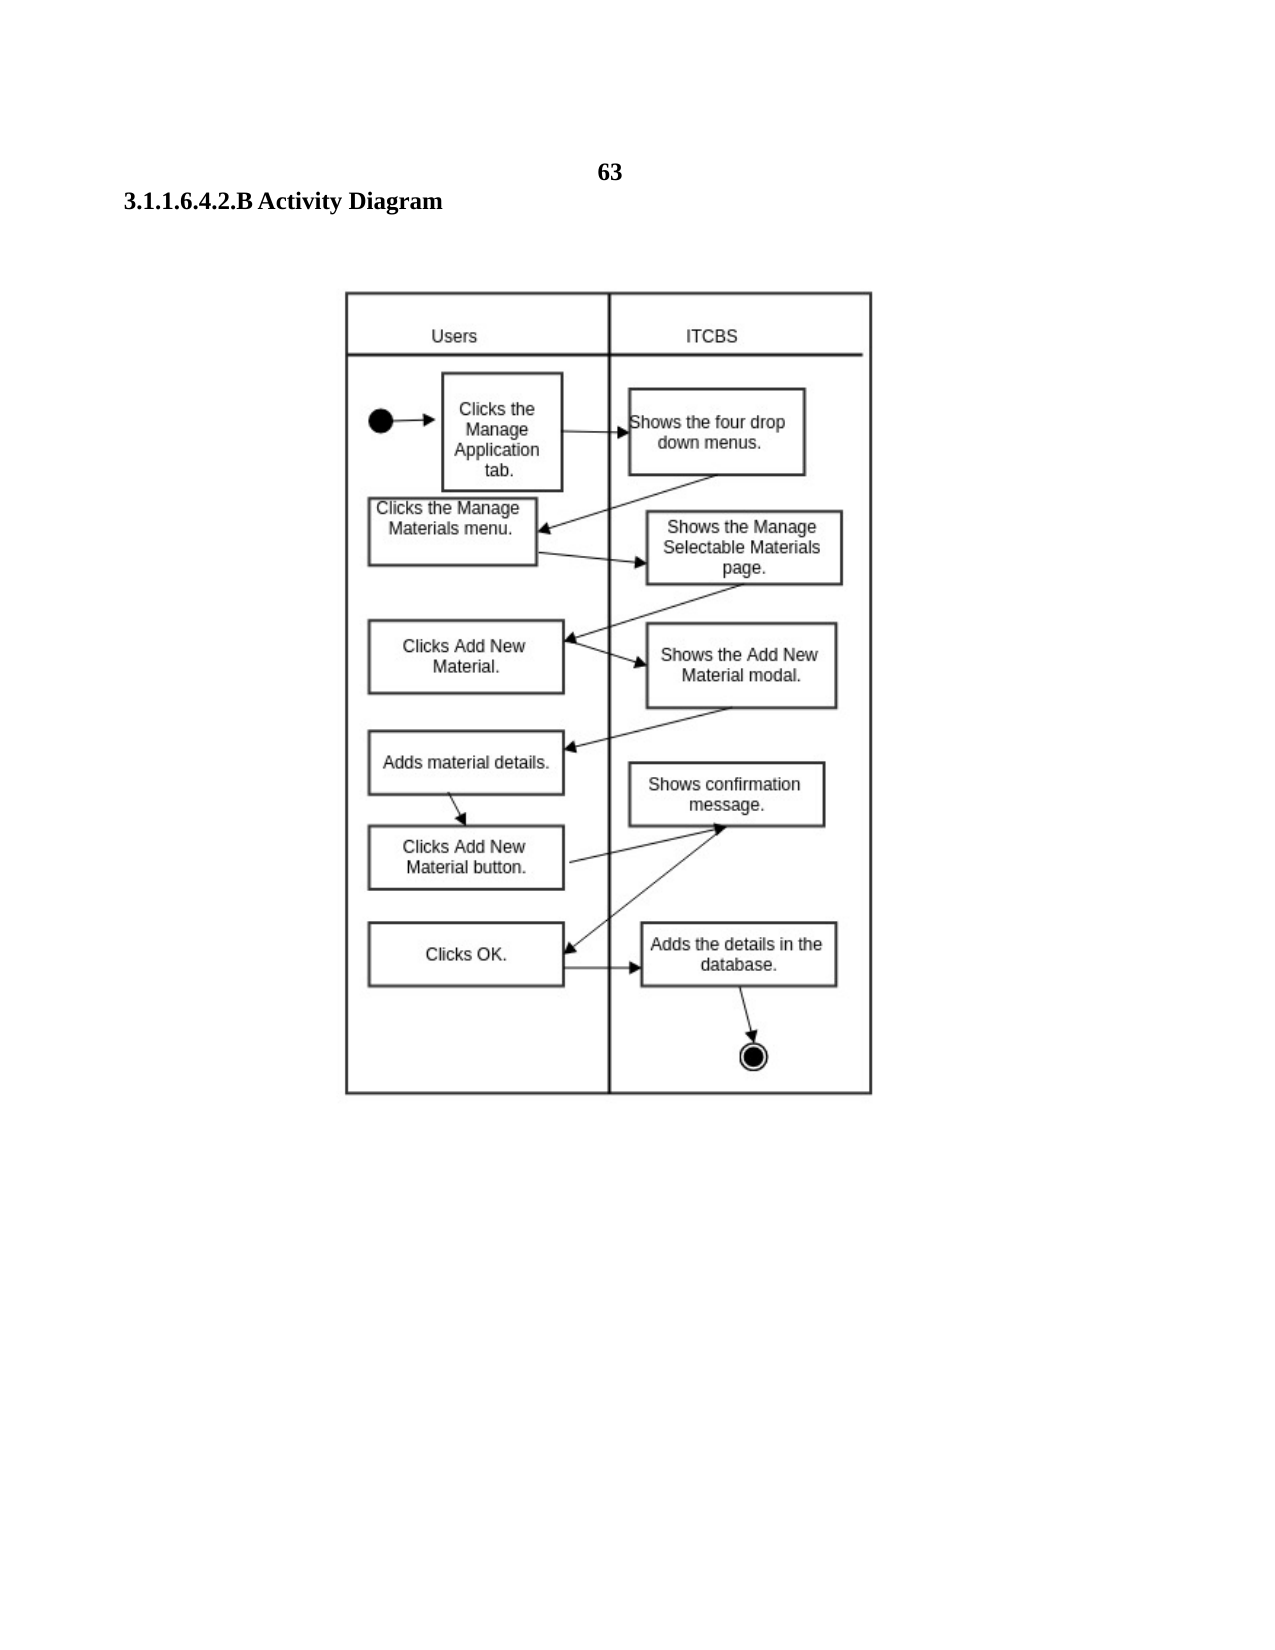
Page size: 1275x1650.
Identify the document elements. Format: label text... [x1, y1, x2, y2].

text 3.1.1.6.4.2.B Activity Diagram [123, 186, 1096, 215]
picture [325, 271, 900, 1128]
text 63 [123, 157, 1096, 186]
